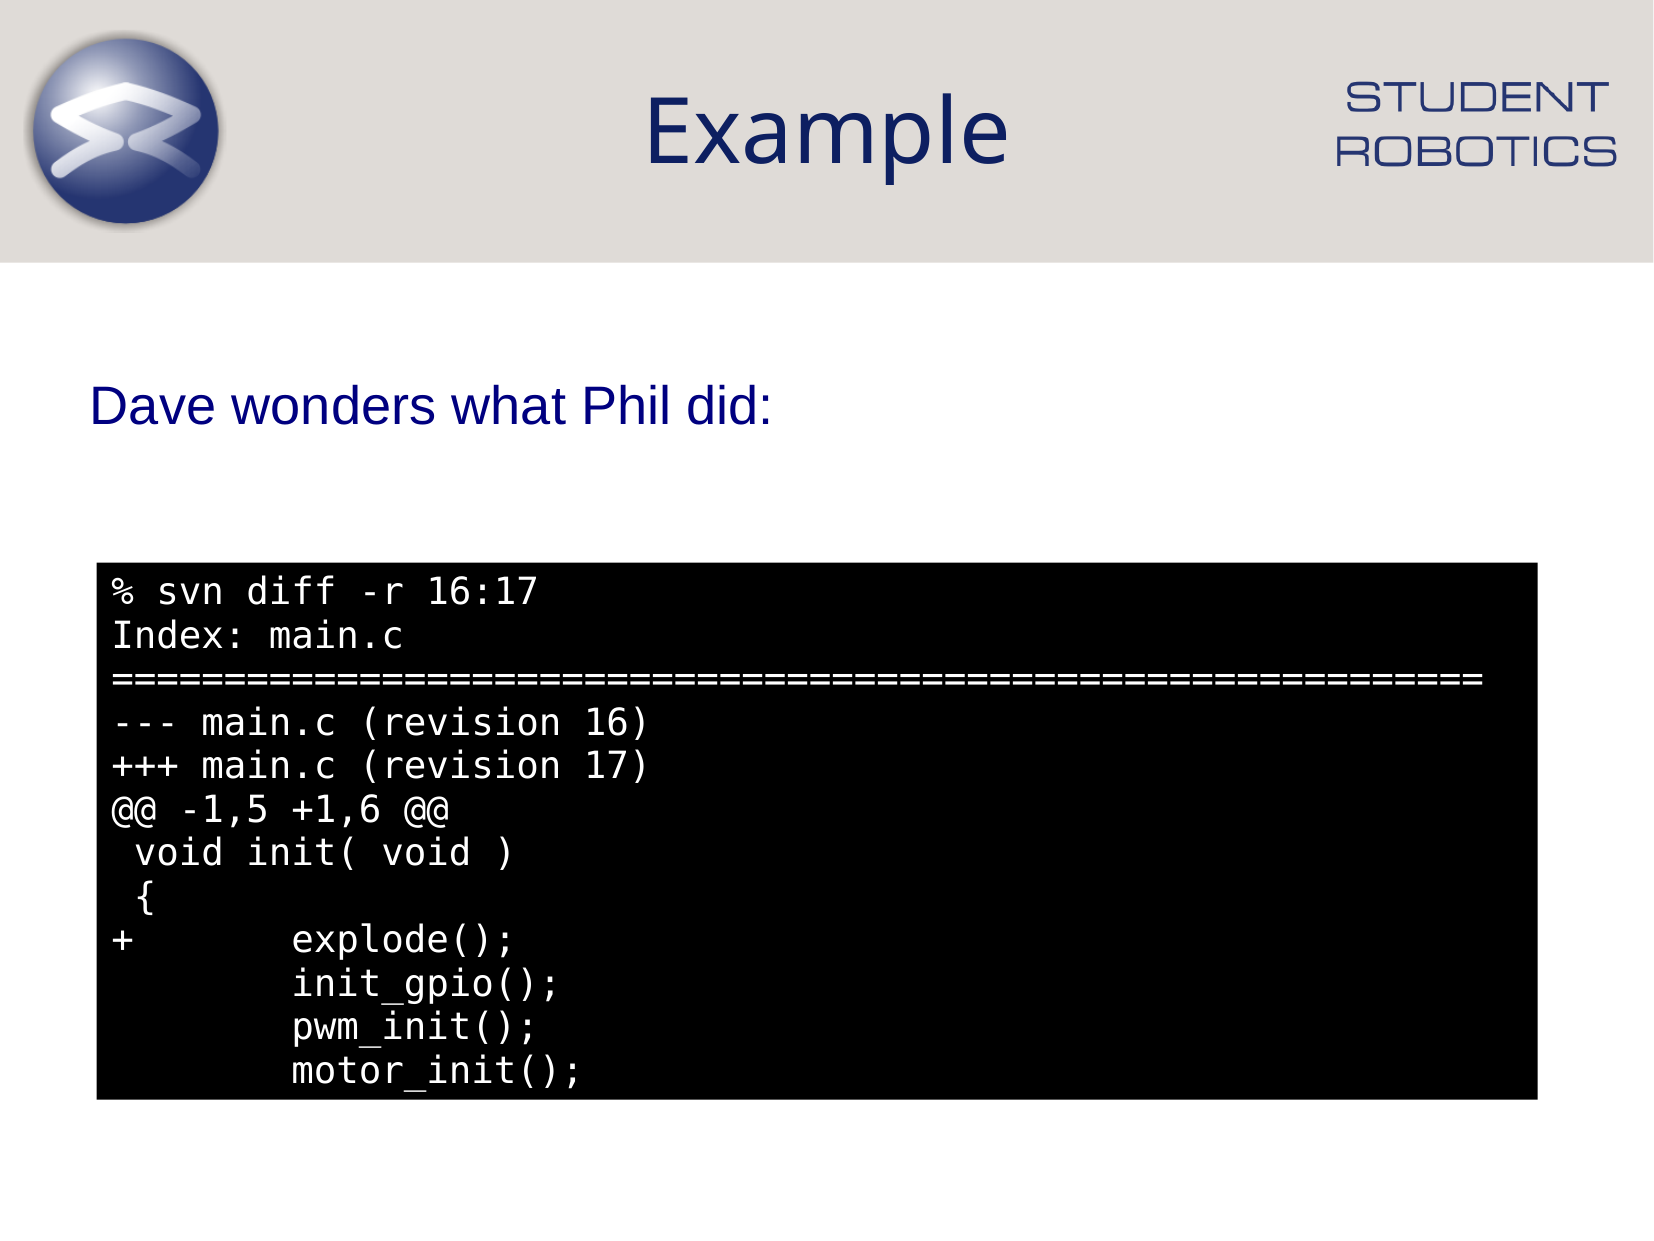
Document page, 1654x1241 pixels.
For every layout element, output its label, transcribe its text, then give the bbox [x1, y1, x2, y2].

text_box % svn diff -r 16:17 Index: main.c ============================================================= --- main.c (revision 16) +++ main.c (revision 17) @@ -1,5 +1,6 @@ void init( void ) { + explode(); init_gpio(); pwm_init(); motor_init(); [96, 562, 1538, 1100]
picture [9, 19, 82, 245]
text_box Dave wonders what Phil did: [75, 367, 863, 451]
picture [1571, 68, 1633, 174]
title Example [82, 7, 1571, 250]
